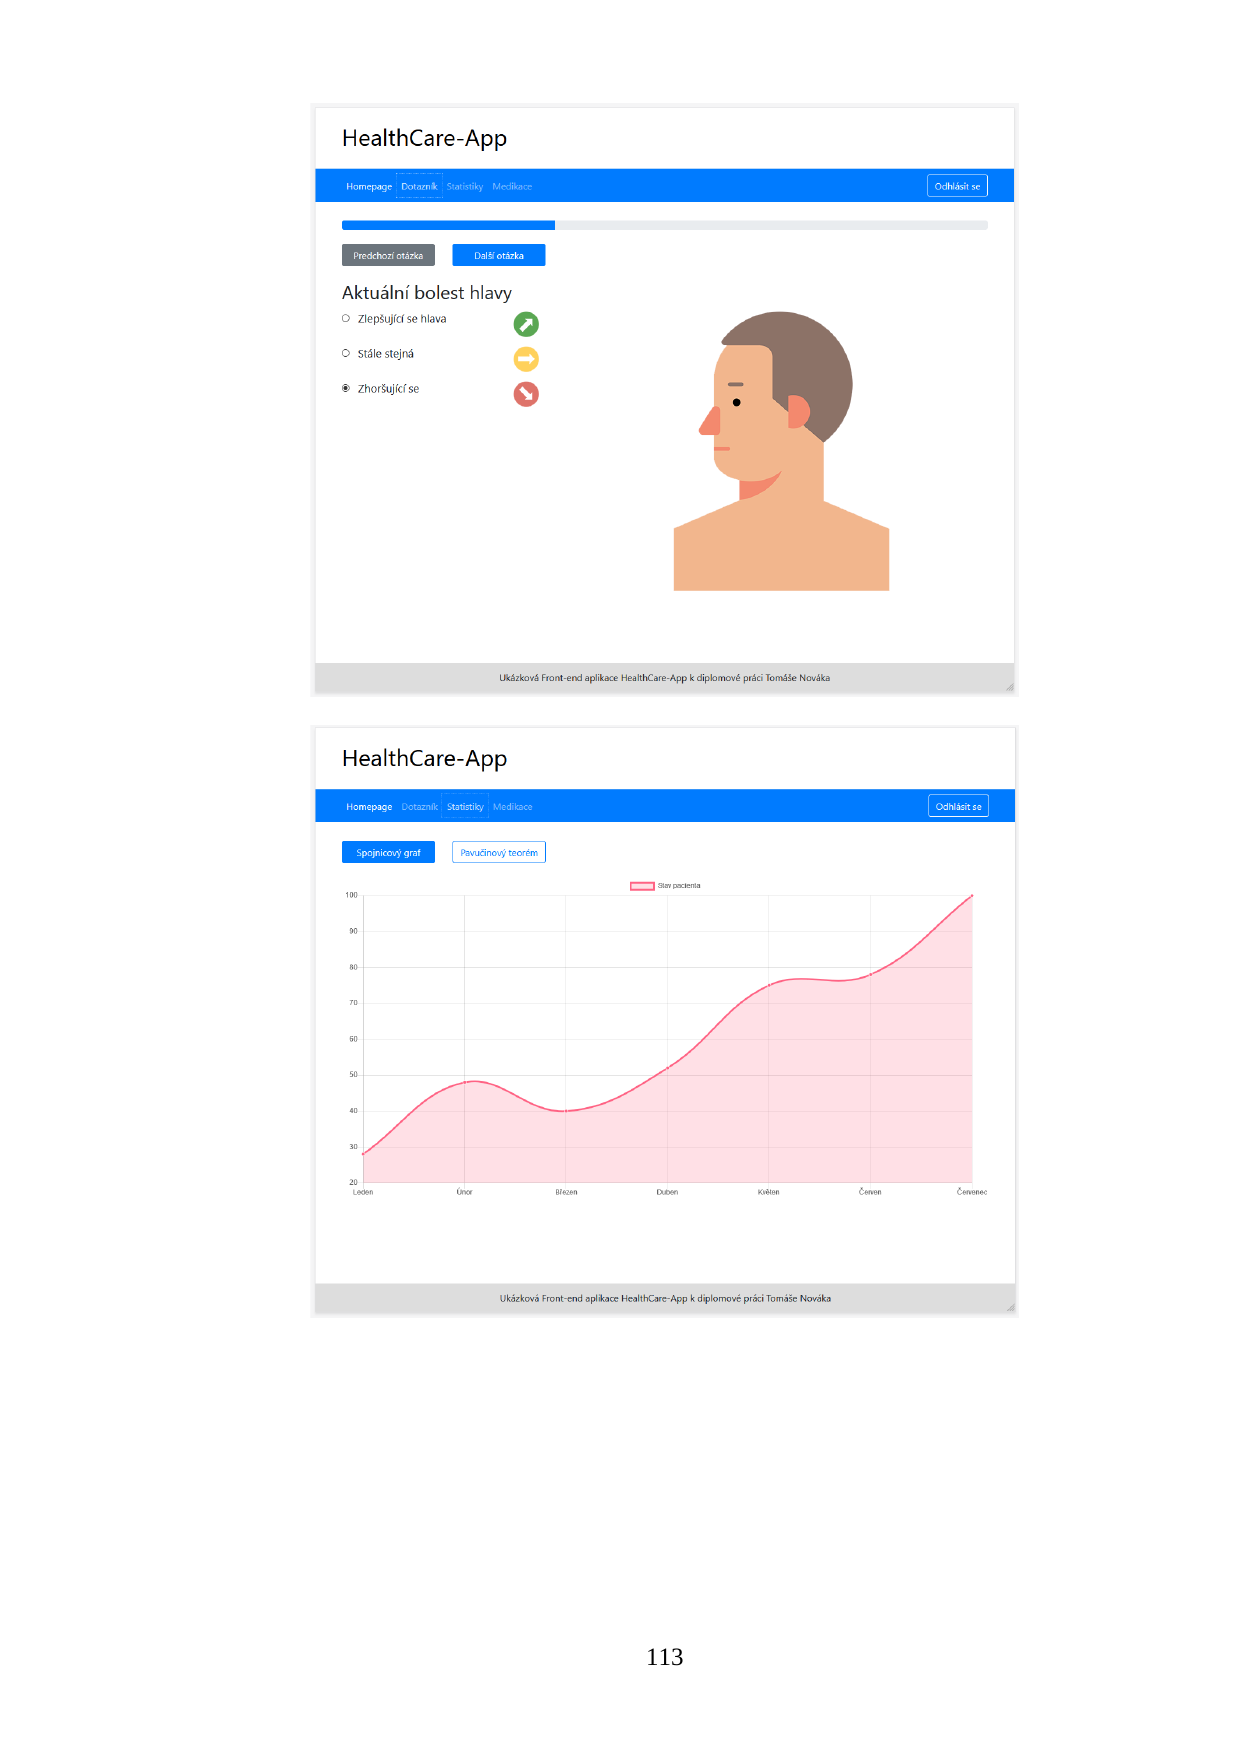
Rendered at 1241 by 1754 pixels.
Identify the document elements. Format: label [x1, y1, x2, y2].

table_header [207, 104, 1122, 725]
picture [310, 725, 1019, 1318]
table_cell [207, 725, 1122, 1347]
picture [310, 103, 1019, 697]
